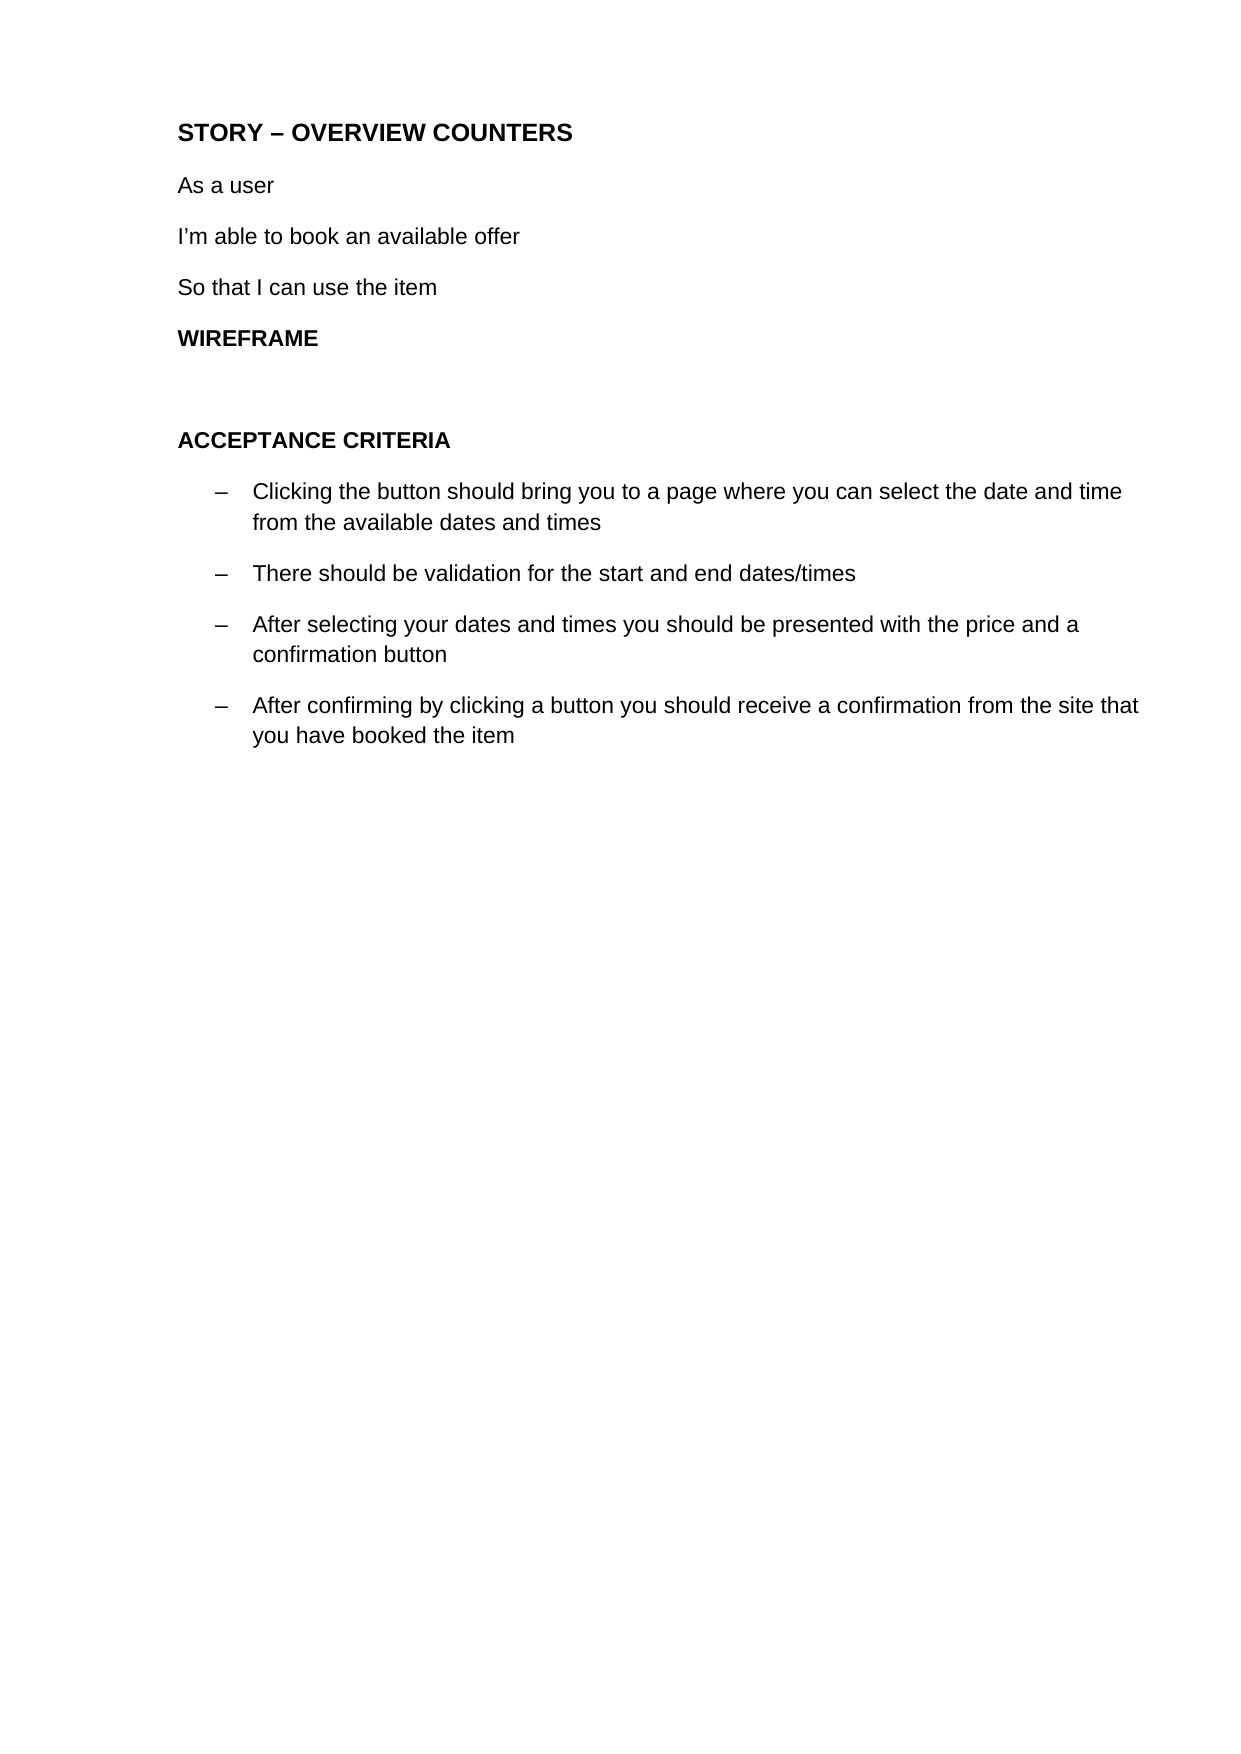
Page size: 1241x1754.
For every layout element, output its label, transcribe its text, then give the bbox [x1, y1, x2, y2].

text WIREFRAME [177, 325, 1152, 351]
text I’m able to book an available offer [177, 223, 1152, 249]
text STORY – OVERVIEW COUNTERS [177, 118, 1152, 147]
text So that I can use the item [177, 274, 1152, 300]
list After selecting your dates and times you should be presented with the price and a confirmation button [215, 611, 1152, 667]
list After confirming by clicking a button you should receive a confirmation from the site that you have booked the item [215, 692, 1152, 748]
text As a user [177, 172, 1152, 198]
list Clicking the button should bring you to a page where you can select the date and time from the available dates and times [215, 478, 1152, 535]
text ACCEPTANCE CRITERIA [177, 427, 1152, 453]
list There should be validation for the start and end dates/times [215, 559, 1152, 586]
